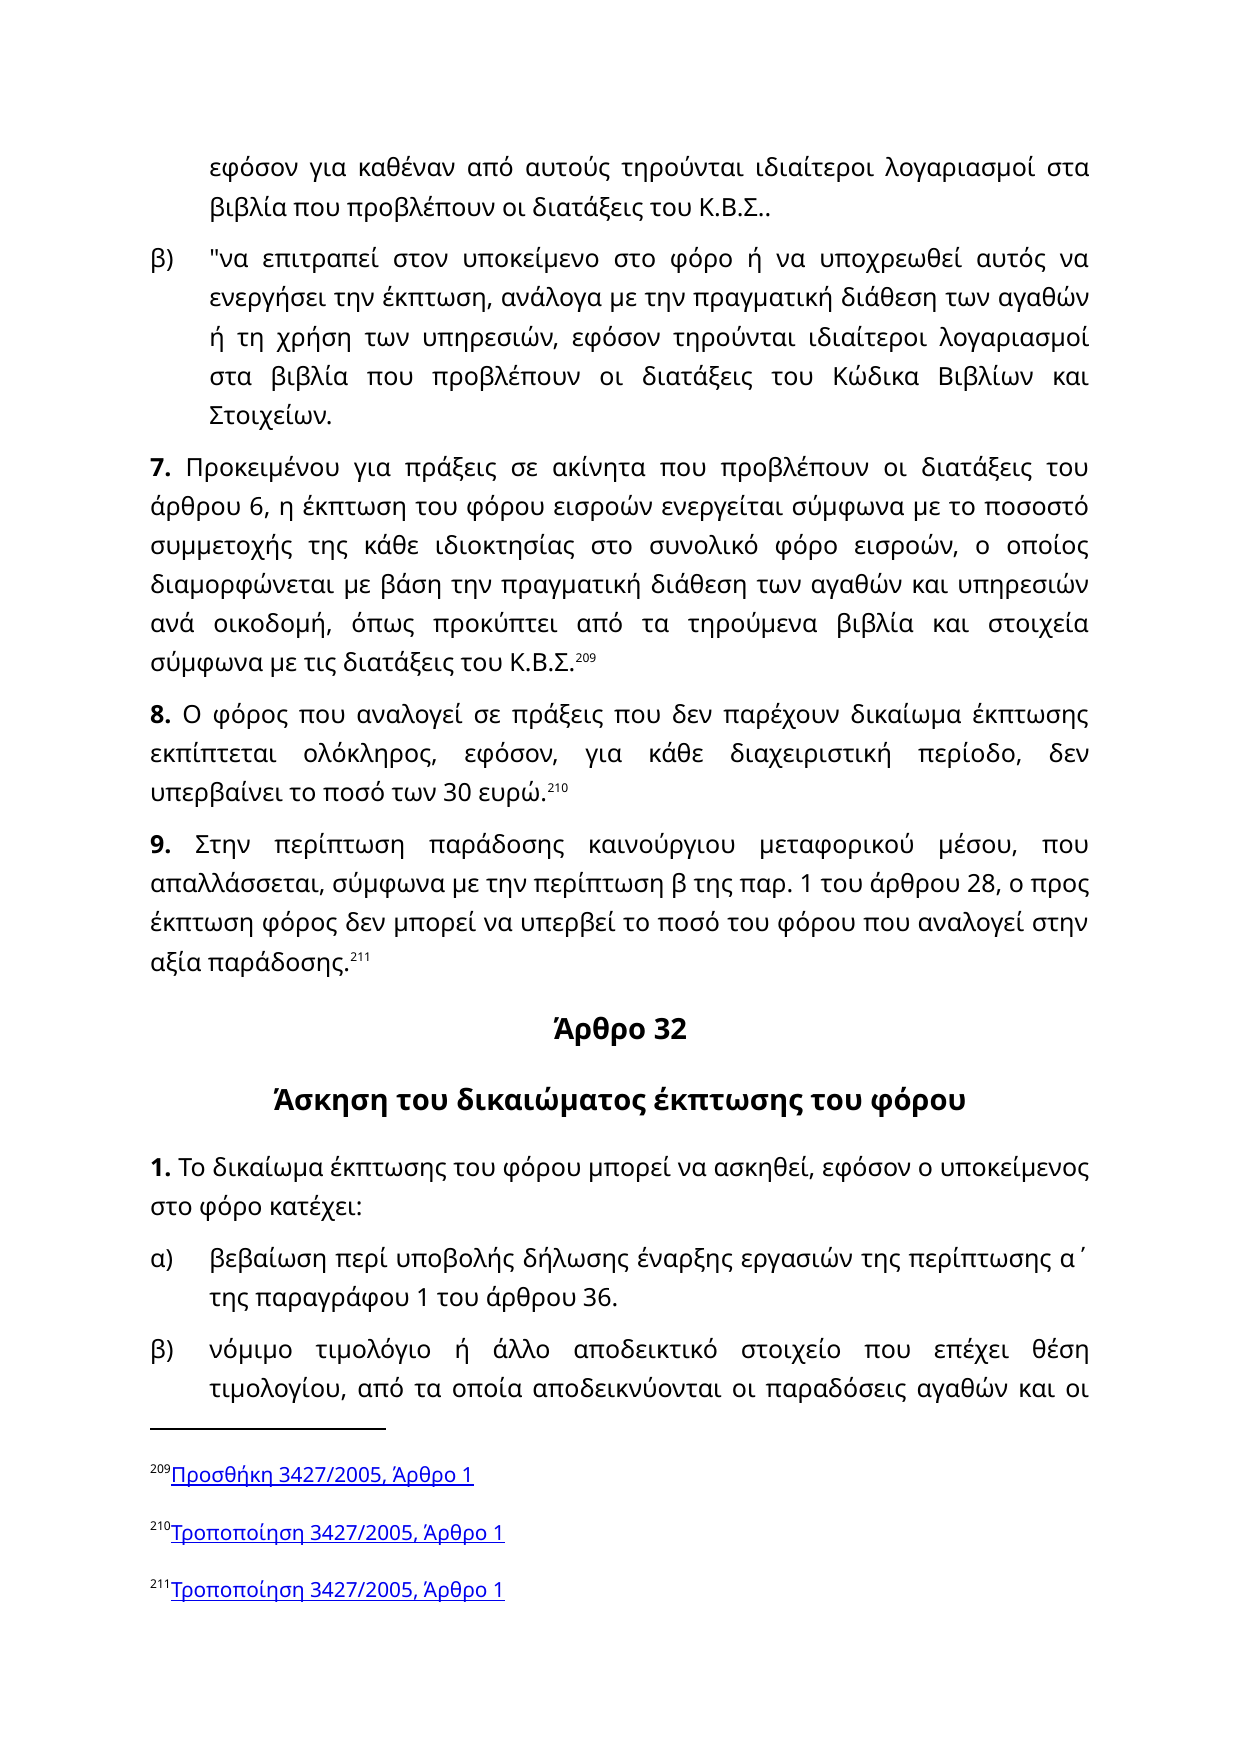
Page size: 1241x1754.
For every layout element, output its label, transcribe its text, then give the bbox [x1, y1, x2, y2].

list β) νόμιμο τιμολόγιο ή άλλο αποδεικτικό στοιχείο που επέχει θέση τιμολογίου, από τα οποία αποδεικνύονται οι παραδόσεις αγαθών και οι [150, 1331, 1090, 1404]
list εφόσον για καθέναν από αυτούς τηρούνται ιδιαίτεροι λογαριασμοί στα βιβλία που προβλέπουν οι διατάξεις του Κ.Β.Σ.. [150, 150, 1090, 223]
list β) "να επιτραπεί στον υποκείμενο στο φόρο ή να υποχρεωθεί αυτός να ενεργήσει την έκπτωση, ανάλογα με την πραγματική διάθεση των αγαθών ή τη χρήση των υπηρεσιών, εφόσον τηρούνται ιδιαίτεροι λογαριασμοί στα βιβλία που προβλέπουν οι διατάξεις του Κώδικα Βιβλίων και Στοιχείων. [150, 241, 1090, 432]
text 9. Στην περίπτωση παράδοσης καινούργιου μεταφορικού μέσου, που απαλλάσσεται, σύμφωνα με την περίπτωση β της παρ. 1 του άρθρου 28, ο προς έκπτωση φόρος δεν μπορεί να υπερβεί το ποσό του φόρου που αναλογεί στην αξία παράδοσης. [150, 827, 1090, 978]
text Τροποποίηση 3427/2005, Άρθρο 1 [150, 1576, 1090, 1604]
text 7. Προκειμένου για πράξεις σε ακίνητα που προβλέπουν οι διατάξεις του άρθρου 6, η έκπτωση του φόρου εισροών ενεργείται σύμφωνα με το ποσοστό συμμετοχής της κάθε ιδιοκτησίας στο συνολικό φόρο εισροών, ο οποίος διαμορφώνεται με βάση την πραγματική διάθεση των αγαθών και υπηρεσιών ανά οικοδομή, όπως προκύπτει από τα τηρούμενα βιβλία και στοιχεία σύμφωνα με τις διατάξεις του Κ.Β.Σ. [150, 449, 1090, 679]
subtitle Άσκηση του δικαιώματος έκπτωσης του φόρου [150, 1079, 1090, 1119]
text Προσθήκη 3427/2005, Άρθρο 1 [150, 1460, 1090, 1489]
subtitle Άρθρο 32 [150, 1008, 1090, 1048]
text 8. Ο φόρος που αναλογεί σε πράξεις που δεν παρέχουν δικαίωμα έκπτωσης εκπίπτεται ολόκληρος, εφόσον, για κάθε διαχειριστική περίοδο, δεν υπερβαίνει το ποσό των 30 ευρώ. [150, 697, 1090, 809]
list α) βεβαίωση περί υποβολής δήλωσης έναρξης εργασιών της περίπτωσης α΄ της παραγράφου 1 του άρθρου 36. [150, 1240, 1090, 1314]
text 1. Το δικαίωμα έκπτωσης του φόρου μπορεί να ασκηθεί, εφόσον ο υποκείμενος στο φόρο κατέχει: [150, 1149, 1090, 1223]
text Τροποποίηση 3427/2005, Άρθρο 1 [150, 1518, 1090, 1546]
